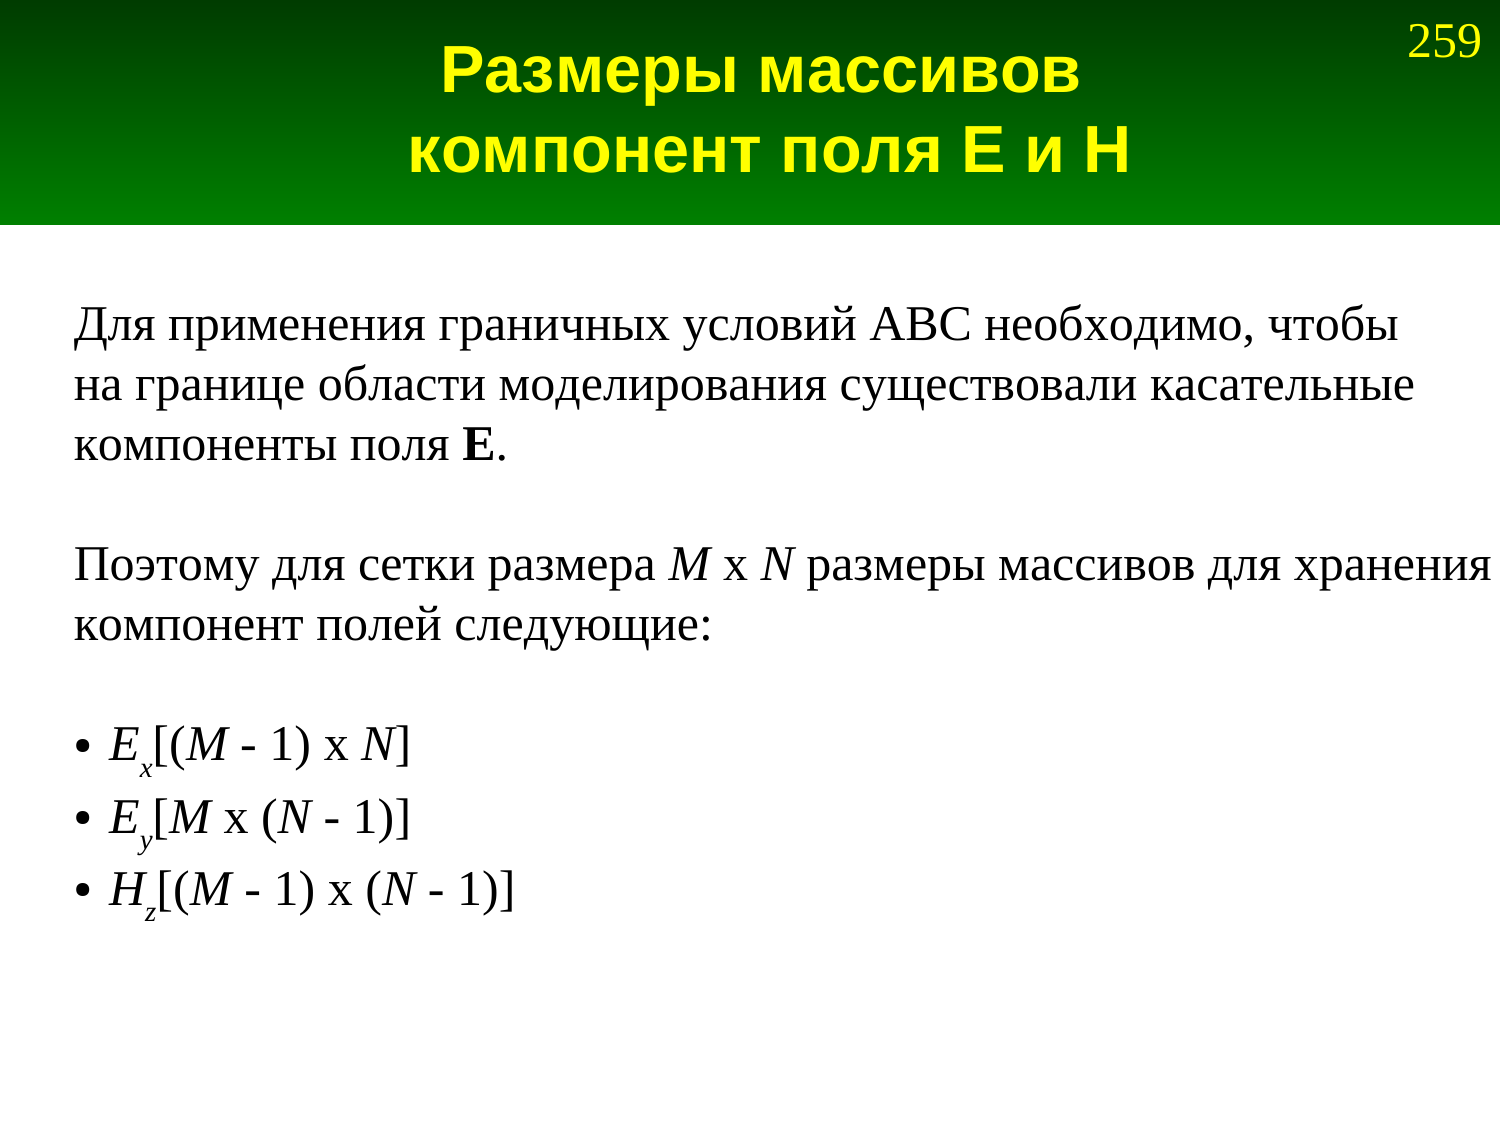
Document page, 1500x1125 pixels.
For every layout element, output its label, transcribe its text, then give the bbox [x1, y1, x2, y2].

text_box Для применения граничных условий ABC необходимо, чтобы на границе области моделирования существовали касательные компоненты поля E. Поэтому для сетки размера M x N размеры массивов для хранения компонент полей следующие: Ex[(M - 1) x N] Ey[M x (N - 1)] Hz[(M - 1) x (N - 1)] [59, 283, 1500, 936]
title Размеры массивов компонент поля E и H [100, 7, 1441, 204]
